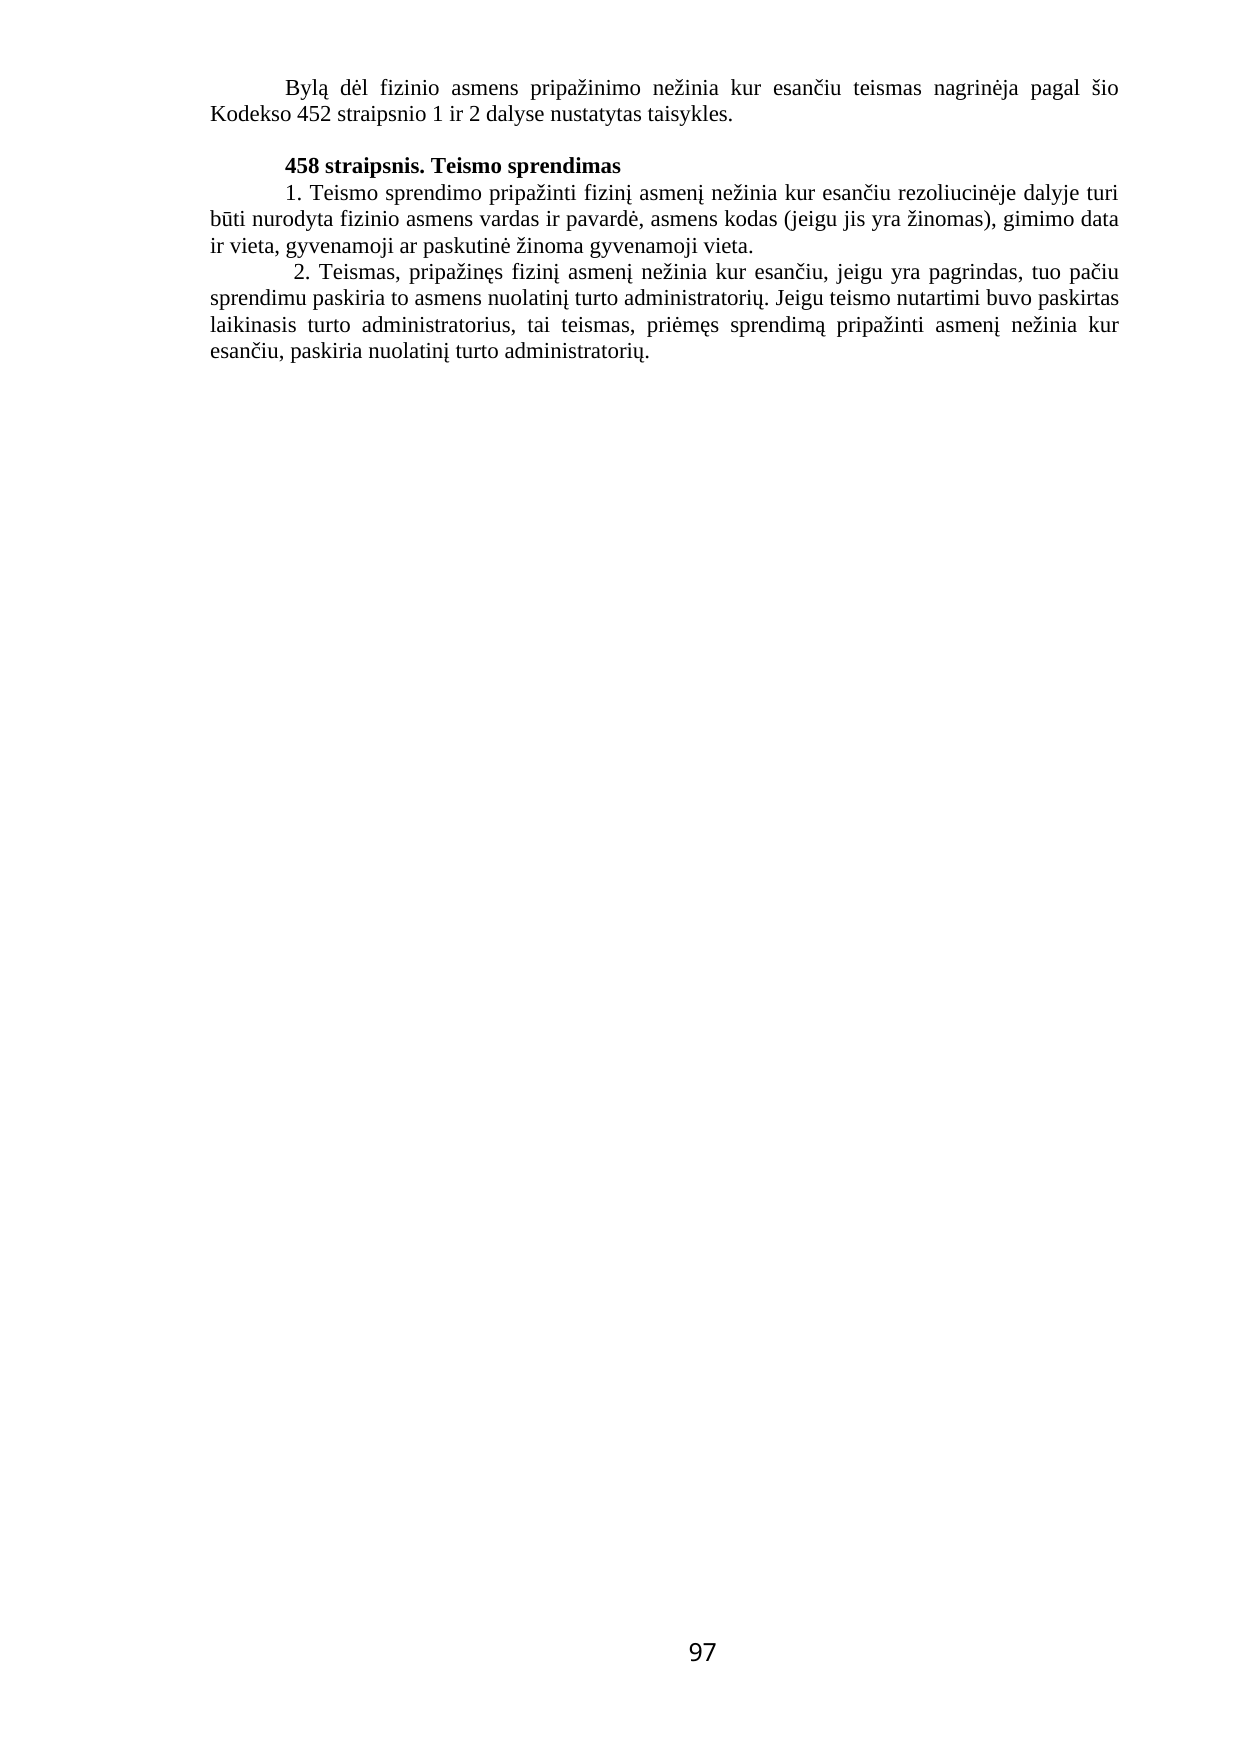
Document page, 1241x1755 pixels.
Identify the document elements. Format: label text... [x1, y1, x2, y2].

text 1. Teismo sprendimo pripažinti fizinį asmenį nežinia kur esančiu rezoliucinėje dalyje turi būti nurodyta fizinio asmens vardas ir pavardė, asmens kodas (jeigu jis yra žinomas), gimimo data ir vieta, gyvenamoji ar paskutinė žinoma gyvenamoji vieta. [210, 179, 1120, 258]
text 458 straipsnis. Teismo sprendimas [210, 153, 1120, 179]
text Bylą dėl fizinio asmens pripažinimo nežinia kur esančiu teismas nagrinėja pagal šio Kodekso 452 straipsnio 1 ir 2 dalyse nustatytas taisykles. [210, 73, 1120, 126]
text 2. Teismas, pripažinęs fizinį asmenį nežinia kur esančiu, jeigu yra pagrindas, tuo pačiu sprendimu paskiria to asmens nuolatinį turto administratorių. Jeigu teismo nutartimi buvo paskirtas laikinasis turto administratorius, tai teismas, priėmęs sprendimą pripažinti asmenį nežinia kur esančiu, paskiria nuolatinį turto administratorių. [210, 258, 1120, 363]
